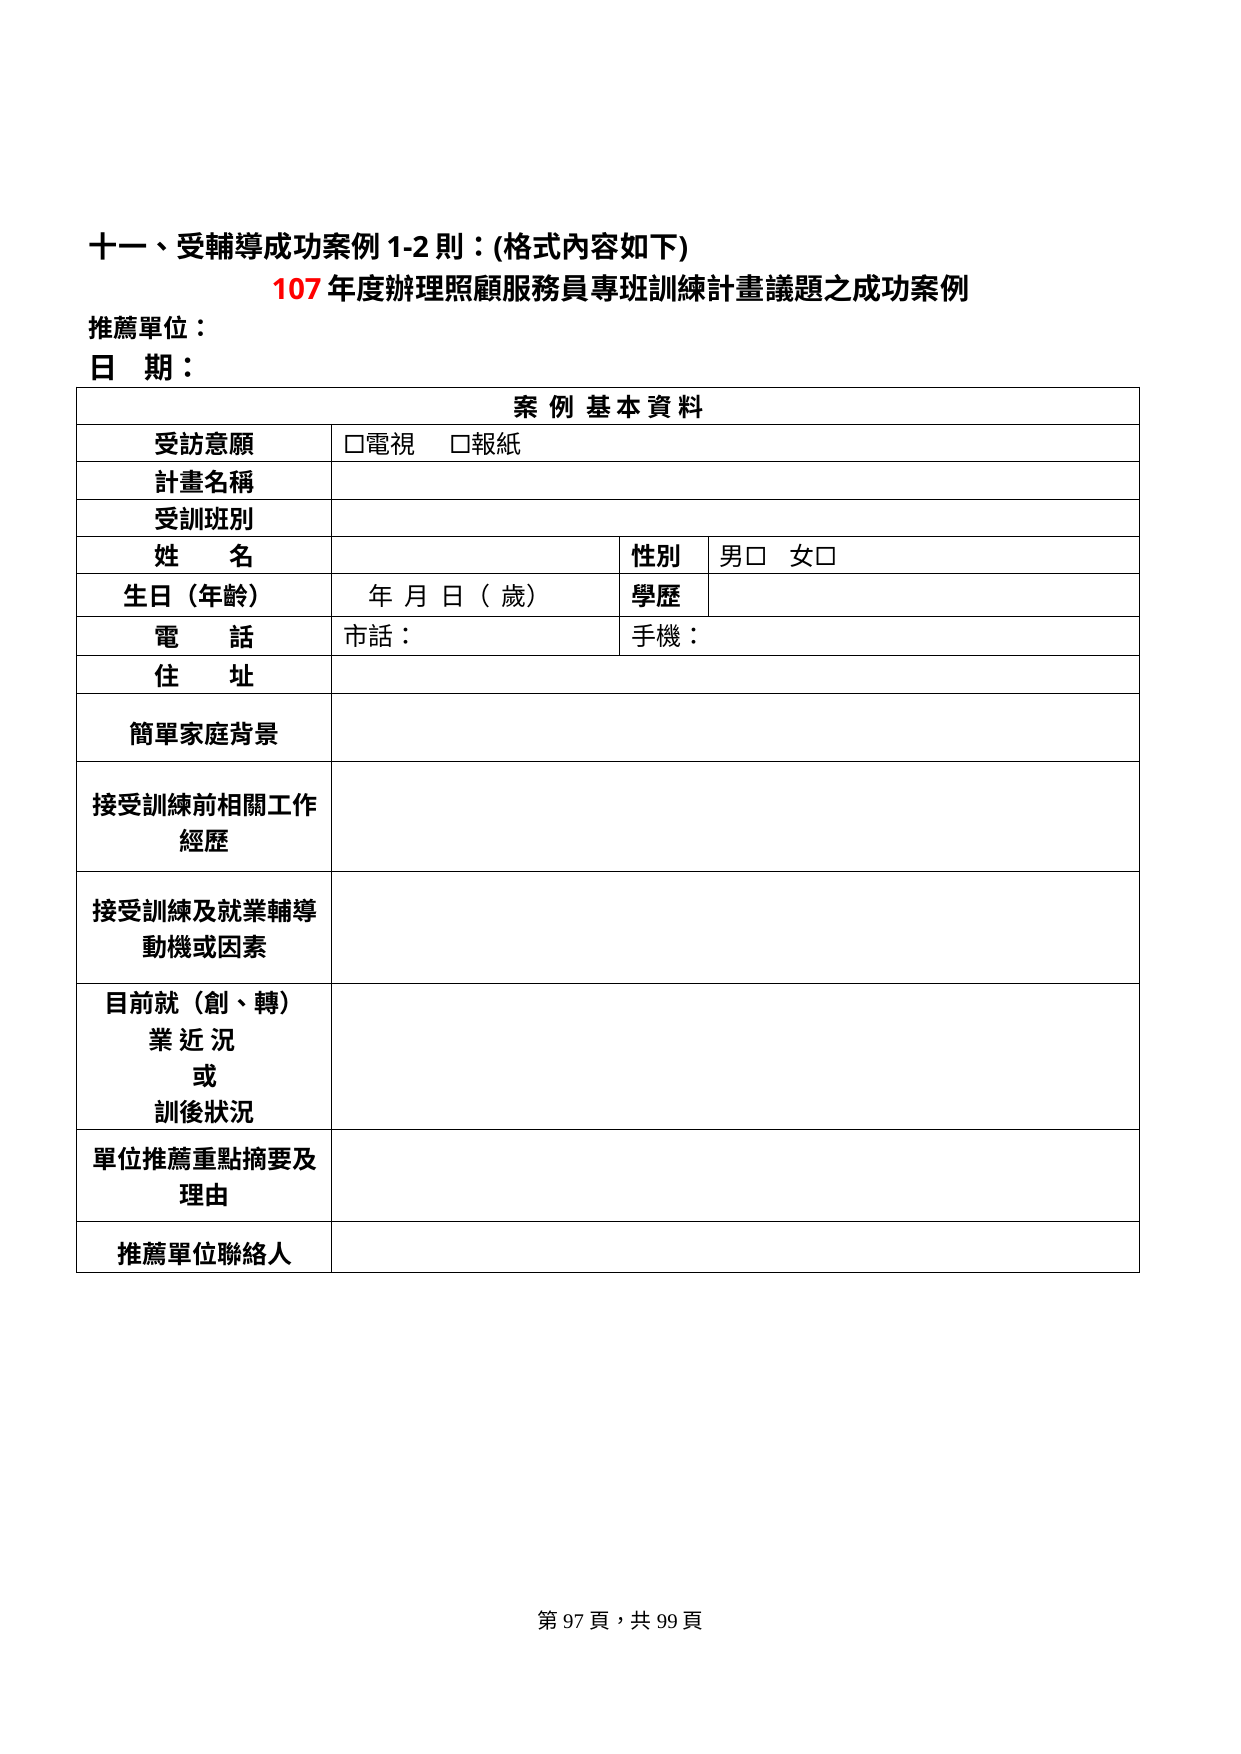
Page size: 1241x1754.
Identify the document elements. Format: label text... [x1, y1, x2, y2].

text 107年度辦理照顧服務員專班訓練計畫議題之成功案例 [89, 266, 1152, 308]
table_cell 學歷 [620, 574, 708, 616]
table_cell 性別 [620, 537, 708, 573]
table_cell 受訪意願 [77, 425, 331, 461]
table_cell [332, 537, 619, 573]
table_cell 年 月 日（ 歲） [332, 574, 619, 616]
table_cell [709, 574, 1139, 616]
table_cell [332, 656, 1139, 693]
table_cell 推薦單位聯絡人 [77, 1222, 331, 1272]
table_cell 姓 名 [77, 537, 331, 573]
table_cell 電視 報紙 [332, 425, 1139, 461]
table_cell 生日（年齡） [77, 574, 331, 616]
table_cell 住 址 [77, 656, 331, 693]
table_cell 接受訓練前相關工作經歷 [77, 762, 331, 871]
table_cell 電 話 [77, 617, 331, 655]
table_cell 男 女 [709, 537, 1139, 573]
table_header 案 例 基 本 資 料 [77, 388, 1139, 424]
table_cell 受訓班別 [77, 500, 331, 536]
table_cell [332, 1222, 1139, 1272]
table_cell 市話： [332, 617, 619, 655]
table_cell [332, 984, 1139, 1129]
text 日 期： [89, 344, 1168, 387]
text 十一、受輔導成功案例1-2則：(格式內容如下) [89, 223, 1152, 266]
table_cell [332, 694, 1139, 761]
table_cell [332, 872, 1139, 983]
table_cell [332, 1130, 1139, 1221]
table_cell [332, 500, 1139, 536]
table_cell 計畫名稱 [77, 462, 331, 498]
table_cell [332, 762, 1139, 871]
table_cell 單位推薦重點摘要及理由 [77, 1130, 331, 1221]
table_cell [332, 462, 1139, 498]
table_cell 接受訓練及就業輔導動機或因素 [77, 872, 331, 983]
table_cell 簡單家庭背景 [77, 694, 331, 761]
table_cell 手機： [620, 617, 1139, 655]
table_cell 目前就（創、轉） 業 近 況 或 訓後狀況 [77, 984, 331, 1129]
text 推薦單位： [89, 308, 1168, 344]
